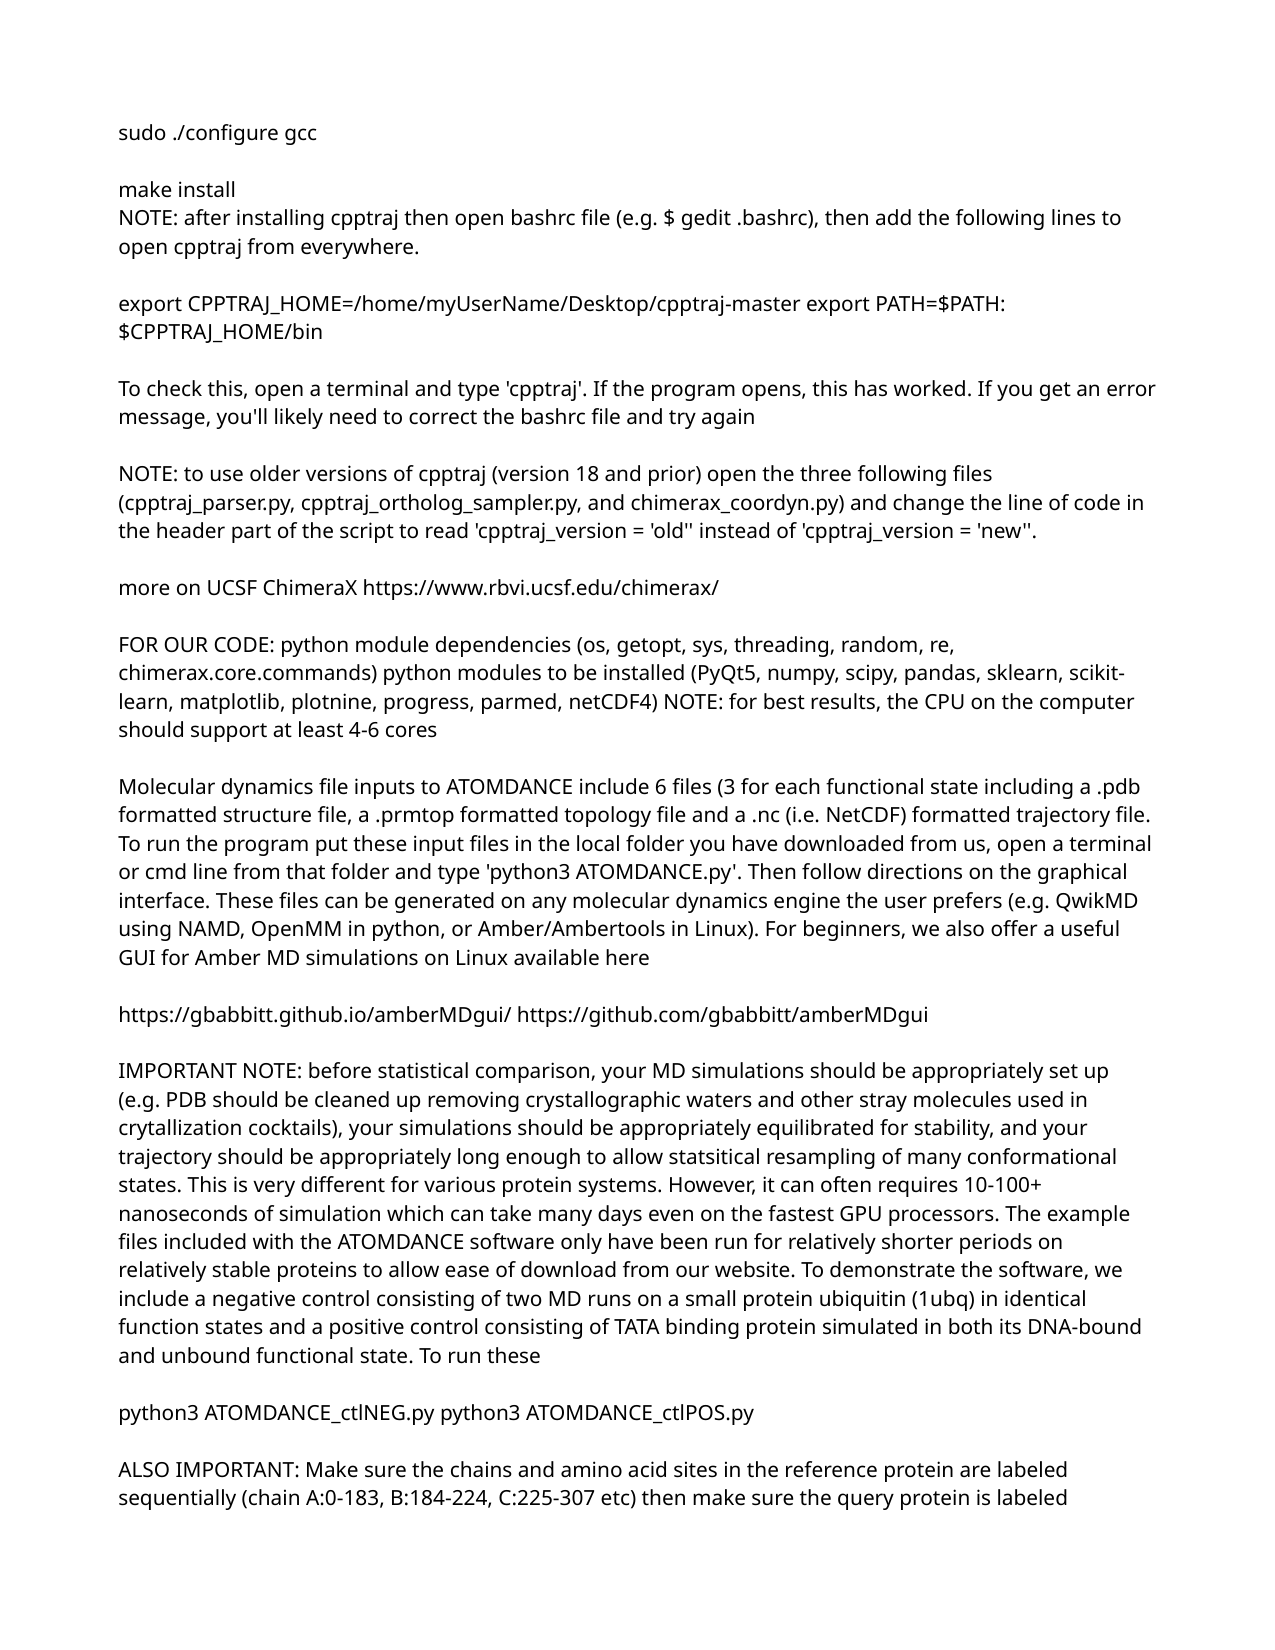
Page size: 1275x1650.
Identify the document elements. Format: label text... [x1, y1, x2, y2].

text To check this, open a terminal and type 'cpptraj'. If the program opens, this has worked. If you get an error message, you'll likely need to correct the bashrc file and try again [118, 374, 1157, 431]
text ALSO IMPORTANT: Make sure the chains and amino acid sites in the reference protein are labeled sequentially (chain A:0-183, B:184-224, C:225-307 etc) then make sure the query protein is labeled [118, 1455, 1157, 1512]
text FOR OUR CODE: python module dependencies (os, getopt, sys, threading, random, re, chimerax.core.commands) python modules to be installed (PyQt5, numpy, scipy, pandas, sklearn, scikit-learn, matplotlib, plotnine, progress, parmed, netCDF4) NOTE: for best results, the CPU on the computer should support at least 4-6 cores [118, 630, 1157, 744]
text NOTE: to use older versions of cpptraj (version 18 and prior) open the three following files (cpptraj_parser.py, cpptraj_ortholog_sampler.py, and chimerax_coordyn.py) and change the line of code in the header part of the script to read 'cpptraj_version = 'old'' instead of 'cpptraj_version = 'new''. [118, 459, 1157, 545]
text NOTE: after installing cpptraj then open bashrc file (e.g. $ gedit .bashrc), then add the following lines to open cpptraj from everywhere. [118, 203, 1157, 260]
text more on UCSF ChimeraX https://www.rbvi.ucsf.edu/chimerax/ [118, 573, 1157, 602]
text python3 ATOMDANCE_ctlNEG.py python3 ATOMDANCE_ctlPOS.py [118, 1398, 1157, 1426]
text IMPORTANT NOTE: before statistical comparison, your MD simulations should be appropriately set up (e.g. PDB should be cleaned up removing crystallographic waters and other stray molecules used in crytallization cocktails), your simulations should be appropriately equilibrated for stability, and your trajectory should be appropriately long enough to allow statsitical resampling of many conformational states. This is very different for various protein systems. However, it can often requires 10-100+ nanoseconds of simulation which can take many days even on the fastest GPU processors. The example files included with the ATOMDANCE software only have been run for relatively shorter periods on relatively stable proteins to allow ease of download from our website. To demonstrate the software, we include a negative control consisting of two MD runs on a small protein ubiquitin (1ubq) in identical function states and a positive control consisting of TATA binding protein simulated in both its DNA-bound and unbound functional state. To run these [118, 1057, 1157, 1369]
text https://gbabbitt.github.io/amberMDgui/ https://github.com/gbabbitt/amberMDgui [118, 1000, 1157, 1028]
text sudo ./configure gcc [118, 118, 1157, 147]
text export CPPTRAJ_HOME=/home/myUserName/Desktop/cpptraj-master export PATH=$PATH:$CPPTRAJ_HOME/bin [118, 289, 1157, 346]
text make install [118, 175, 1157, 203]
text Molecular dynamics file inputs to ATOMDANCE include 6 files (3 for each functional state including a .pdb formatted structure file, a .prmtop formatted topology file and a .nc (i.e. NetCDF) formatted trajectory file. To run the program put these input files in the local folder you have downloaded from us, open a terminal or cmd line from that folder and type 'python3 ATOMDANCE.py'. Then follow directions on the graphical interface. These files can be generated on any molecular dynamics engine the user prefers (e.g. QwikMD using NAMD, OpenMM in python, or Amber/Ambertools in Linux). For beginners, we also offer a useful GUI for Amber MD simulations on Linux available here [118, 772, 1157, 971]
